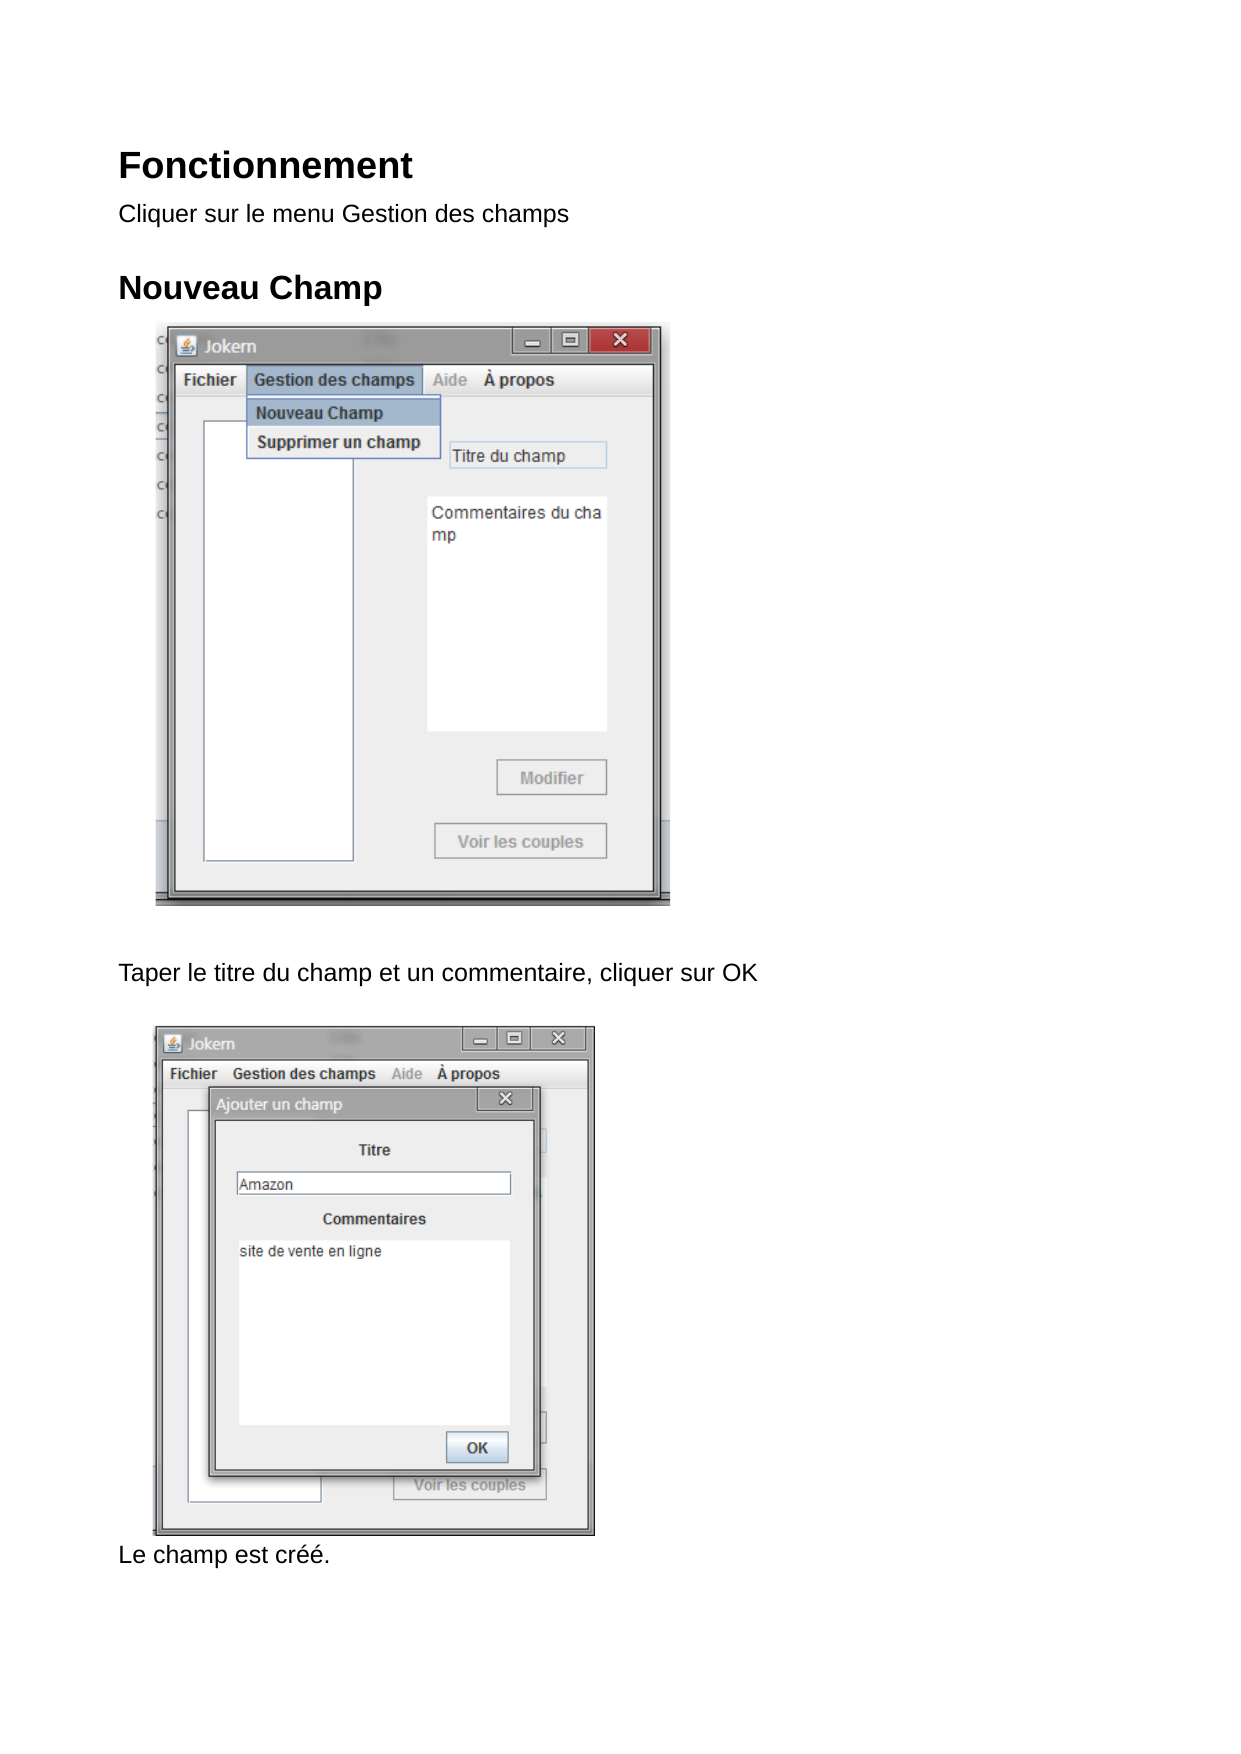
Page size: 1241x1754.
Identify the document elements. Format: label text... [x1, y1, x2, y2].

text Le champ est créé. [118, 1005, 1122, 1568]
picture [155, 322, 671, 906]
picture [152, 1025, 595, 1536]
text Taper le titre du champ et un commentaire, cliquer sur OK [118, 958, 1122, 986]
subtitle Nouveau Champ [118, 268, 1122, 306]
subtitle Fonctionnement [118, 143, 1122, 187]
text Cliquer sur le menu Gestion des champs [118, 199, 1122, 228]
